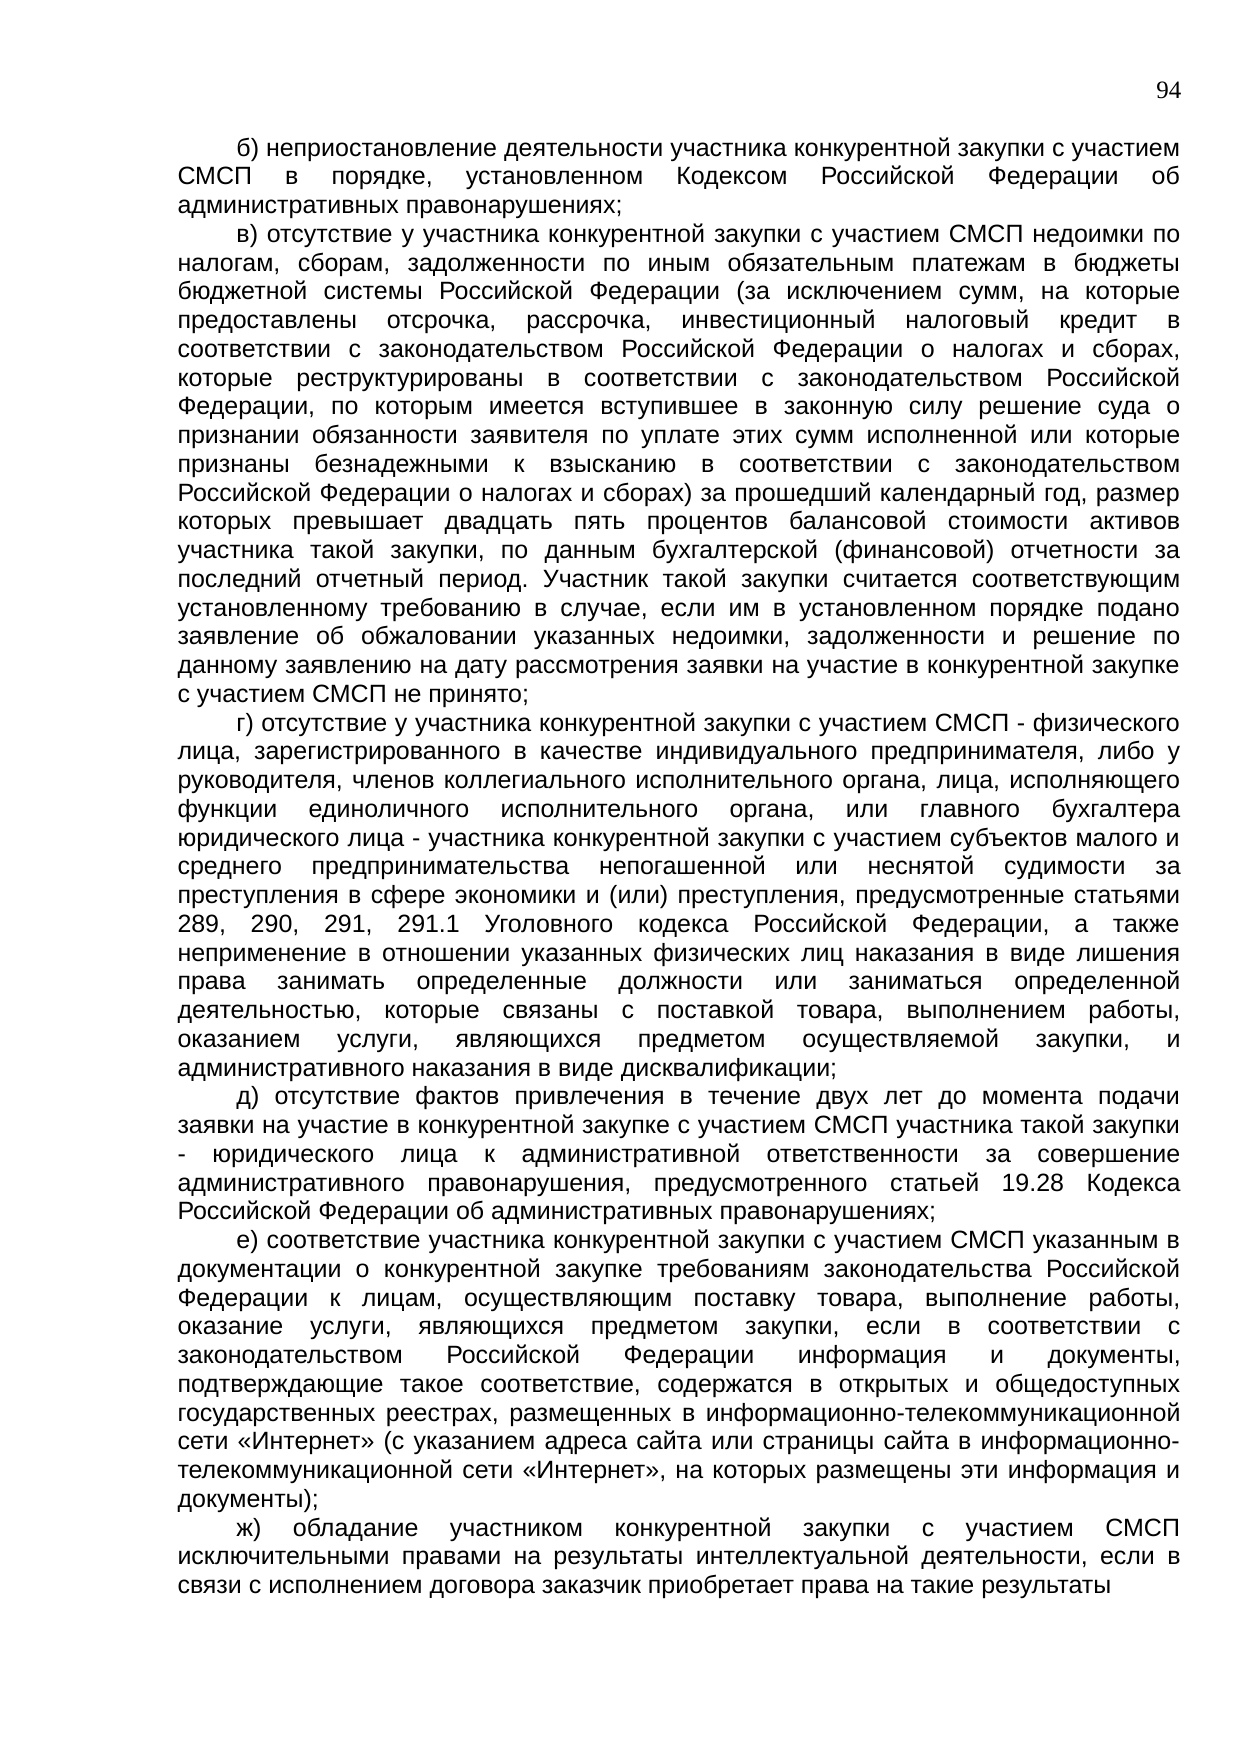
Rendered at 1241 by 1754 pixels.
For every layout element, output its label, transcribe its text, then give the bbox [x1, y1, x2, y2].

text ж) обладание участником конкурентной закупки с участием СМСП исключительными правами на результаты интеллектуальной деятельности, если в связи с исполнением договора заказчик приобретает права на такие результаты [177, 1512, 1181, 1599]
text е) соответствие участника конкурентной закупки с участием СМСП указанным в документации о конкурентной закупке требованиям законодательства Российской Федерации к лицам, осуществляющим поставку товара, выполнение работы, оказание услуги, являющихся предметом закупки, если в соответствии с законодательством Российской Федерации информация и документы, подтверждающие такое соответствие, содержатся в открытых и общедоступных государственных реестрах, размещенных в информационно-телекоммуникационной сети «Интернет» (с указанием адреса сайта или страницы сайта в информационно-телекоммуникационной сети «Интернет», на которых размещены эти информация и документы); [177, 1225, 1181, 1512]
text в) отсутствие у участника конкурентной закупки с участием СМСП недоимки по налогам, сборам, задолженности по иным обязательным платежам в бюджеты бюджетной системы Российской Федерации (за исключением сумм, на которые предоставлены отсрочка, рассрочка, инвестиционный налоговый кредит в соответствии с законодательством Российской Федерации о налогах и сборах, которые реструктурированы в соответствии с законодательством Российской Федерации, по которым имеется вступившее в законную силу решение суда о признании обязанности заявителя по уплате этих сумм исполненной или которые признаны безнадежными к взысканию в соответствии с законодательством Российской Федерации о налогах и сборах) за прошедший календарный год, размер которых превышает двадцать пять процентов балансовой стоимости активов участника такой закупки, по данным бухгалтерской (финансовой) отчетности за последний отчетный период. Участник такой закупки считается соответствующим установленному требованию в случае, если им в установленном порядке подано заявление об обжаловании указанных недоимки, задолженности и решение по данному заявлению на дату рассмотрения заявки на участие в конкурентной закупке с участием СМСП не принято; [177, 219, 1181, 707]
text г) отсутствие у участника конкурентной закупки с участием СМСП - физического лица, зарегистрированного в качестве индивидуального предпринимателя, либо у руководителя, членов коллегиального исполнительного органа, лица, исполняющего функции единоличного исполнительного органа, или главного бухгалтера юридического лица - участника конкурентной закупки с участием субъектов малого и среднего предпринимательства непогашенной или неснятой судимости за преступления в сфере экономики и (или) преступления, предусмотренные статьями 289, 290, 291, 291.1 Уголовного кодекса Российской Федерации, а также неприменение в отношении указанных физических лиц наказания в виде лишения права занимать определенные должности или заниматься определенной деятельностью, которые связаны с поставкой товара, выполнением работы, оказанием услуги, являющихся предметом осуществляемой закупки, и административного наказания в виде дисквалификации; [177, 707, 1181, 1081]
text д) отсутствие фактов привлечения в течение двух лет до момента подачи заявки на участие в конкурентной закупке с участием СМСП участника такой закупки - юридического лица к административной ответственности за совершение административного правонарушения, предусмотренного статьей 19.28 Кодекса Российской Федерации об административных правонарушениях; [177, 1081, 1181, 1225]
text б) неприостановление деятельности участника конкурентной закупки с участием СМСП в порядке, установленном Кодексом Российской Федерации об административных правонарушениях; [177, 132, 1181, 219]
